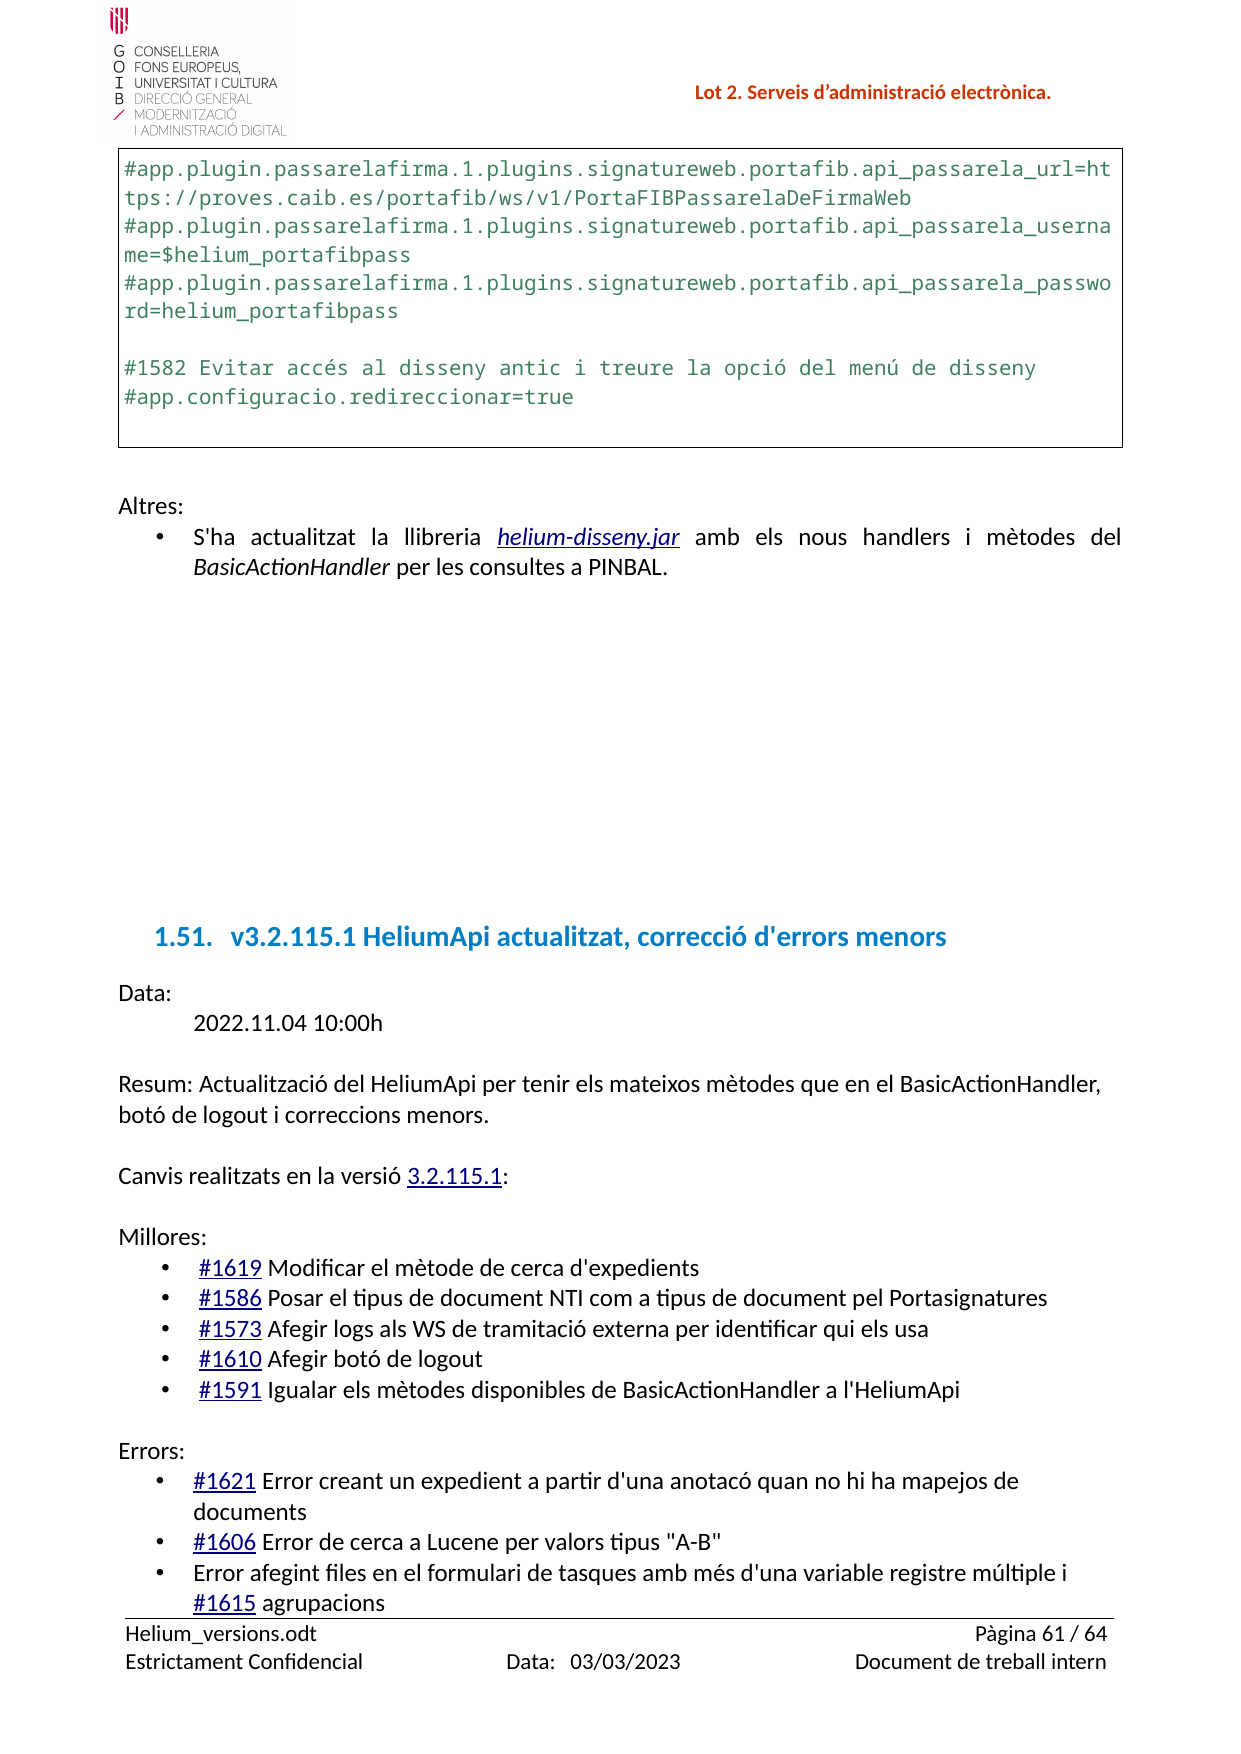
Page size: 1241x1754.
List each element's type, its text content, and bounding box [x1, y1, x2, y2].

text Millores: [118, 1221, 1122, 1252]
list #1591 Igualar els mètodes disponibles de BasicActionHandler a l'HeliumApi [161, 1374, 1122, 1404]
list #1606 Error de cerca a Lucene per valors tipus "A-B" [156, 1526, 1122, 1557]
text Data: [118, 977, 1122, 1007]
text Resum: Actualització del HeliumApi per tenir els mateixos mètodes que en el BasicActionHandler, botó de logout i correccions menors. [118, 1068, 1122, 1129]
subtitle v3.2.115.1 HeliumApi actualitzat, correcció d'errors menors [153, 918, 1122, 953]
picture [100, 0, 297, 144]
list #1621 Error creant un expedient a partir d'una anotacó quan no hi ha mapejos de documents [156, 1465, 1122, 1526]
list S'ha actualitzat la llibreria helium-disseny.jar amb els nous handlers i mètodes del BasicActionHandler per les consultes a PINBAL. [156, 521, 1122, 582]
list #1619 Modificar el mètode de cerca d'expedients [161, 1252, 1122, 1282]
list #1610 Afegir botó de logout [161, 1343, 1122, 1374]
text Altres: [118, 490, 1122, 521]
list #1586 Posar el tipus de document NTI com a tipus de document pel Portasignatures [161, 1282, 1122, 1313]
text 2022.11.04 10:00h [118, 1007, 1122, 1038]
list Error afegint files en el formulari de tasques amb més d'una variable registre múltiple i #1615 agrupacions [156, 1557, 1122, 1618]
table_header #app.plugin.passarelafirma.1.plugins.signatureweb.portafib.api_passarela_url=https://proves.caib.es/portafib/ws/v1/PortaFIBPassarelaDeFirmaWeb #app.plugin.passarelafirma.1.plugins.signatureweb.portafib.api_passarela_username=$helium_portafibpass #app.plugin.passarelafirma.1.plugins.signatureweb.portafib.api_passarela_password=helium_portafibpass #1582 Evitar accés al disseny antic i treure la opció del menú de disseny #app.configuracio.redireccionar=true [119, 149, 1122, 447]
text Errors: [118, 1435, 1122, 1465]
text Canvis realitzats en la versió 3.2.115.1: [118, 1160, 1122, 1191]
list #1573 Afegir logs als WS de tramitació externa per identificar qui els usa [161, 1313, 1122, 1343]
